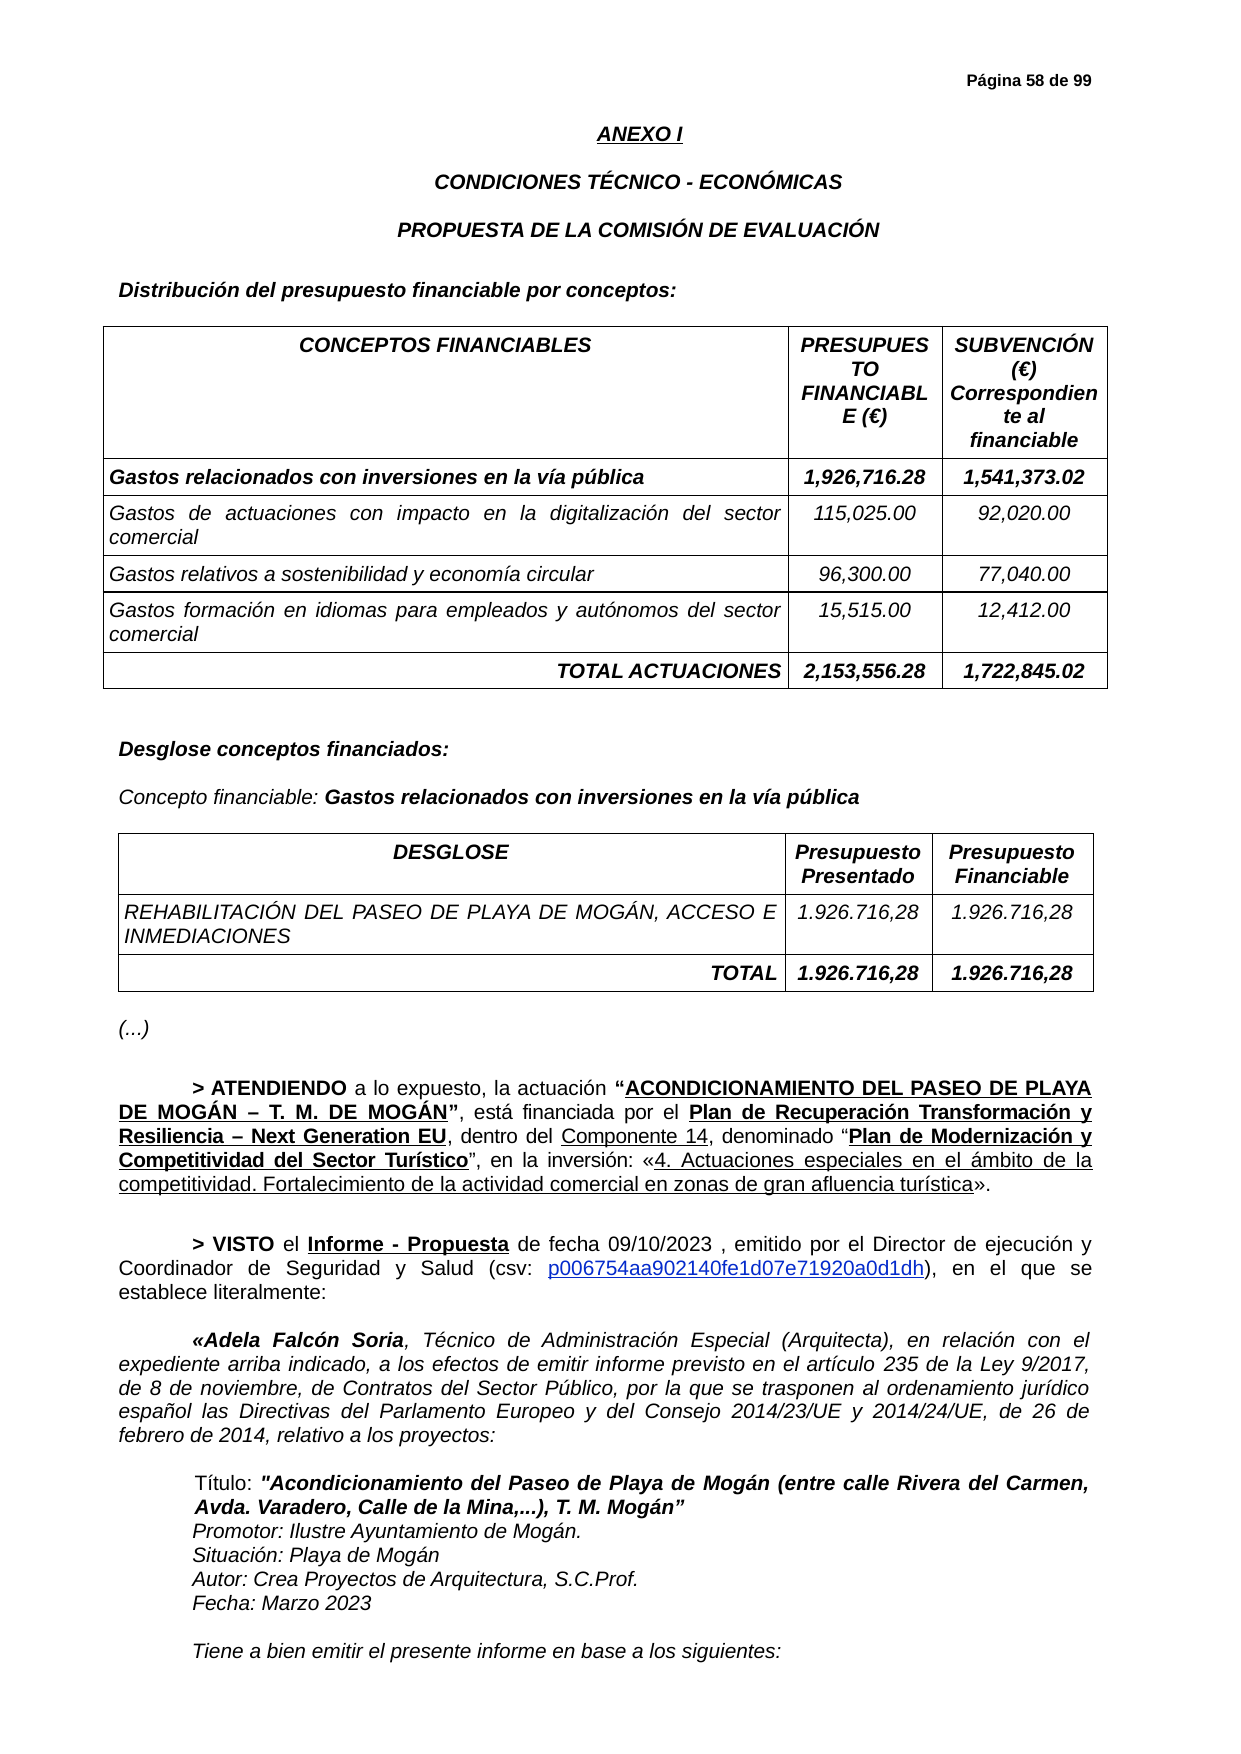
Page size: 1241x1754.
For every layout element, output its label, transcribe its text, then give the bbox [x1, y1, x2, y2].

text Distribución del presupuesto financiable por conceptos: [118, 278, 1092, 302]
table_cell Gastos formación en idiomas para empleados y autónomos del sector comercial [104, 593, 788, 652]
table_cell TOTAL [119, 955, 785, 991]
table_cell Gastos relacionados con inversiones en la vía pública [104, 459, 788, 494]
table_cell 1.722.845,02 [943, 653, 1107, 688]
table_cell 1.926.716,28 [786, 895, 932, 954]
table_header DESGLOSE [119, 834, 785, 893]
table_header Presupuesto Financiable [933, 834, 1093, 893]
table_cell 1.926.716,28 [786, 955, 932, 991]
text > VISTO el Informe - Propuesta de fecha 09/10/2023 , emitido por el Director de ejecución y Coordinador de Seguridad y Salud (csv: p006754aa902140fe1d07e71920a0d1dh), en el que se establece literalmente: [118, 1232, 1092, 1303]
table_cell 115.025,00 [789, 496, 942, 555]
text CONDICIONES TÉCNICO - ECONÓMICAS [118, 170, 1092, 194]
text «Adela Falcón Soria, Técnico de Administración Especial (Arquitecta), en relación con el expediente arriba indicado, a los efectos de emitir informe previsto en el artículo 235 de la Ley 9/2017, de 8 de noviembre, de Contratos del Sector Público, por la que se trasponen al ordenamiento jurídico español las Directivas del Parlamento Europeo y del Consejo 2014/23/UE y 2014/24/UE, de 26 de febrero de 2014, relativo a los proyectos: [118, 1327, 1092, 1447]
text Situación: Playa de Mogán [118, 1543, 1092, 1567]
table_cell TOTAL ACTUACIONES [104, 653, 788, 688]
table_header Presupuesto Presentado [786, 834, 932, 893]
table_cell REHABILITACIÓN DEL PASEO DE PLAYA DE MOGÁN, ACCESO E INMEDIACIONES [119, 895, 785, 954]
table_header PRESUPUESTO FINANCIABLE (€) [789, 327, 942, 458]
text Fecha: Marzo 2023 [118, 1591, 1092, 1615]
table_header SUBVENCIÓN (€) Correspondiente al financiable [943, 327, 1107, 458]
table_cell 12.412,00 [943, 593, 1107, 652]
text Título: "Acondicionamiento del Paseo de Playa de Mogán (entre calle Rivera del Carmen, Avda. Varadero, Calle de la Mina,...), T. M. Mogán” [194, 1471, 1092, 1519]
table_cell 92.020,00 [943, 496, 1107, 555]
table_cell 1.926.716,28 [789, 459, 942, 494]
text Concepto financiable: Gastos relacionados con inversiones en la vía pública [118, 785, 1092, 809]
text Promotor: Ilustre Ayuntamiento de Mogán. [118, 1519, 1092, 1543]
table_cell Gastos relativos a sostenibilidad y economía circular [104, 556, 788, 591]
table_cell 1.926.716,28 [933, 955, 1093, 991]
text Tiene a bien emitir el presente informe en base a los siguientes: [118, 1639, 1092, 1663]
text PROPUESTA DE LA COMISIÓN DE EVALUACIÓN [118, 218, 1092, 242]
text (...) [118, 1016, 1092, 1040]
table_header CONCEPTOS FINANCIABLES [104, 327, 788, 458]
table_cell 2.153.556,28 [789, 653, 942, 688]
table_cell Gastos de actuaciones con impacto en la digitalización del sector comercial [104, 496, 788, 555]
table_cell 15.515,00 [789, 593, 942, 652]
table_cell 96.300,00 [789, 556, 942, 591]
table_cell 1.541.373,02 [943, 459, 1107, 494]
table_cell 1.926.716,28 [933, 895, 1093, 954]
text ANEXO I [118, 122, 1092, 146]
table_cell 77.040,00 [943, 556, 1107, 591]
text Autor: Crea Proyectos de Arquitectura, S.C.Prof. [118, 1567, 1092, 1591]
text Desglose conceptos financiados: [118, 737, 1092, 761]
text > ATENDIENDO a lo expuesto, la actuación “ACONDICIONAMIENTO DEL PASEO DE PLAYA DE MOGÁN – T. M. DE MOGÁN”, está financiada por el Plan de Recuperación Transformación y Resiliencia – Next Generation EU, dentro del Componente 14, denominado “Plan de Modernización y Competitividad del Sector Turístico”, en la inversión: «4. Actuaciones especiales en el ámbito de la competitividad. Fortalecimiento de la actividad comercial en zonas de gran afluencia turística». [118, 1076, 1092, 1196]
